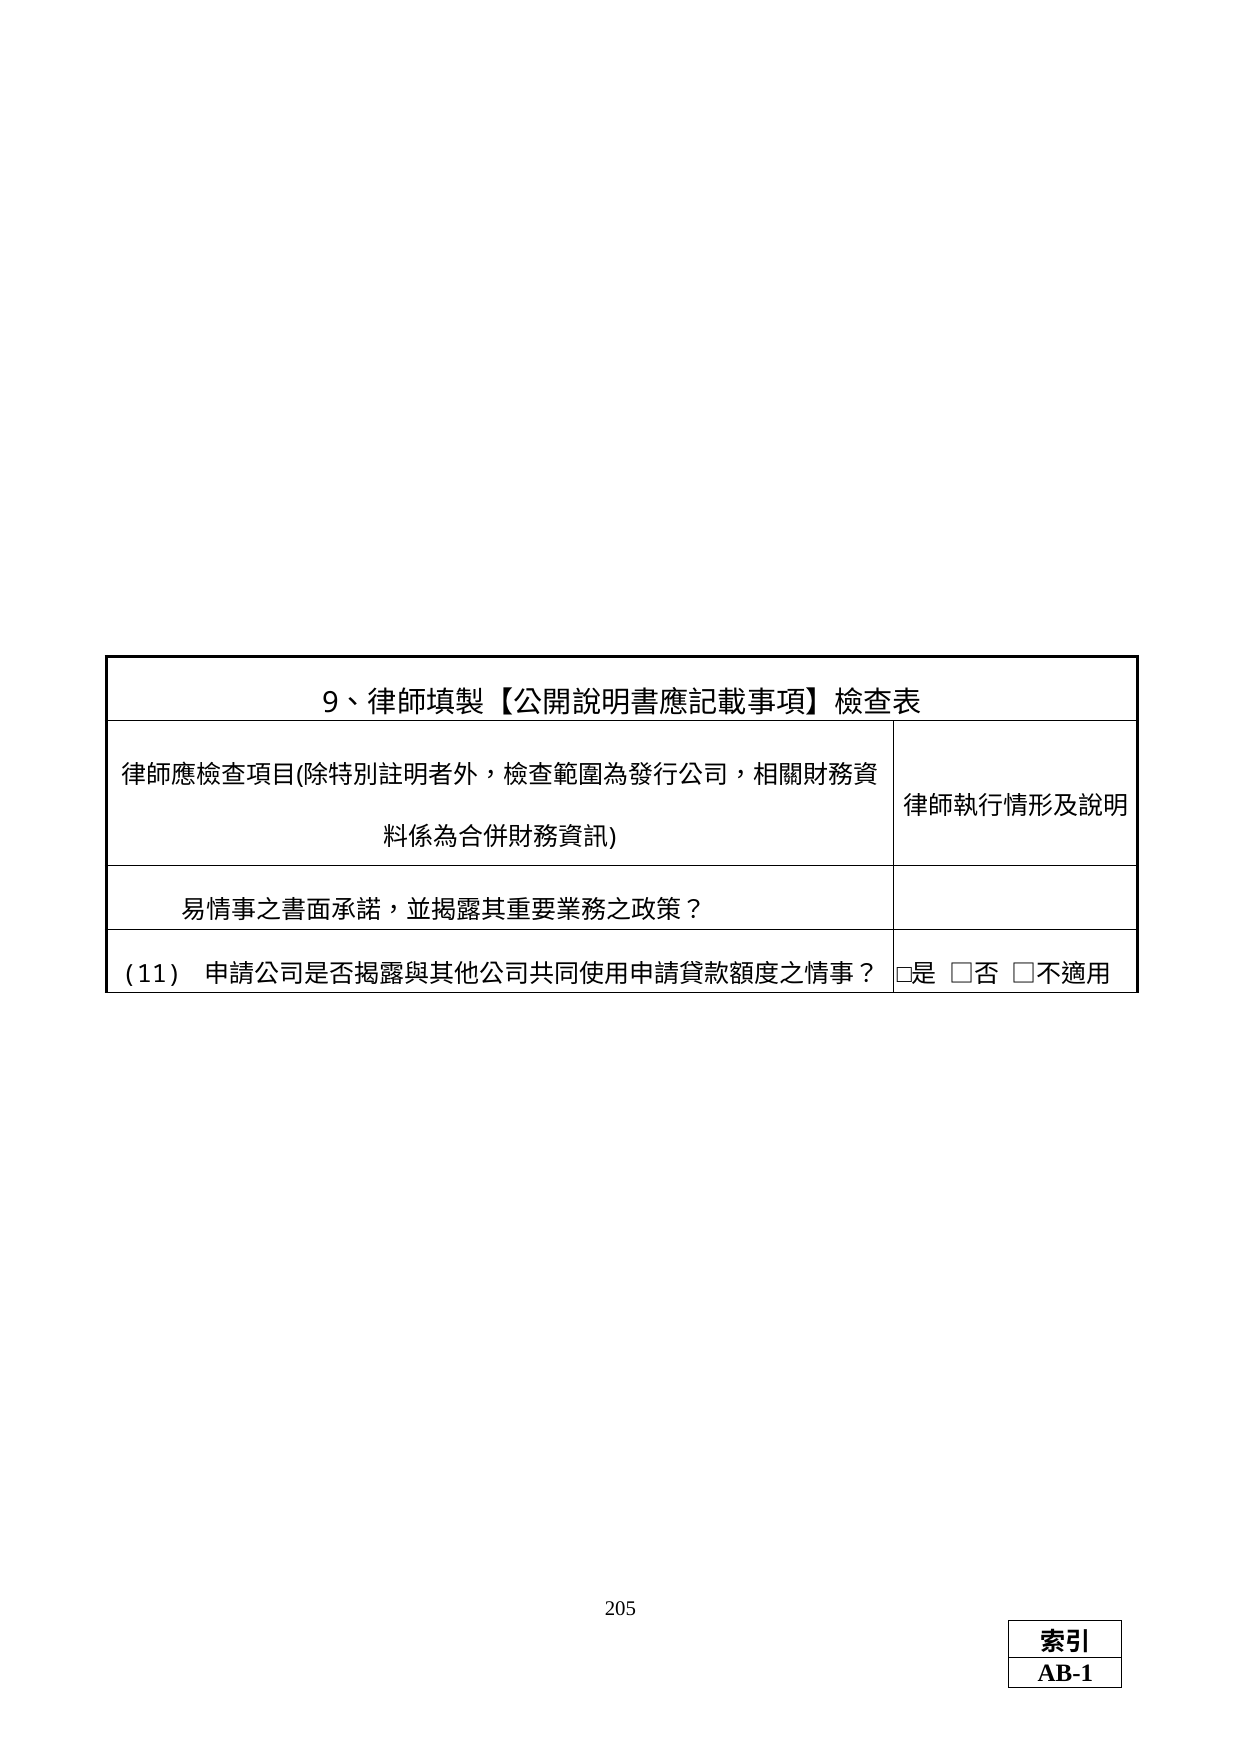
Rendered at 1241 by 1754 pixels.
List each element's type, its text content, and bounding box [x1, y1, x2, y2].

table_cell □是 □否 □不適用 [894, 930, 1136, 992]
table_cell [894, 866, 1136, 929]
table_cell 律師執行情形及說明 [894, 721, 1136, 865]
table_cell 易情事之書面承諾，並揭露其重要業務之政策？ [108, 866, 893, 929]
table_cell 申請公司是否揭露與其他公司共同使用申請貸款額度之情事？ [108, 930, 893, 992]
table_header 9、律師填製【公開說明書應記載事項】檢查表 [108, 658, 1136, 720]
table_cell 律師應檢查項目(除特別註明者外，檢查範圍為發行公司，相關財務資料係為合併財務資訊) [108, 721, 893, 865]
